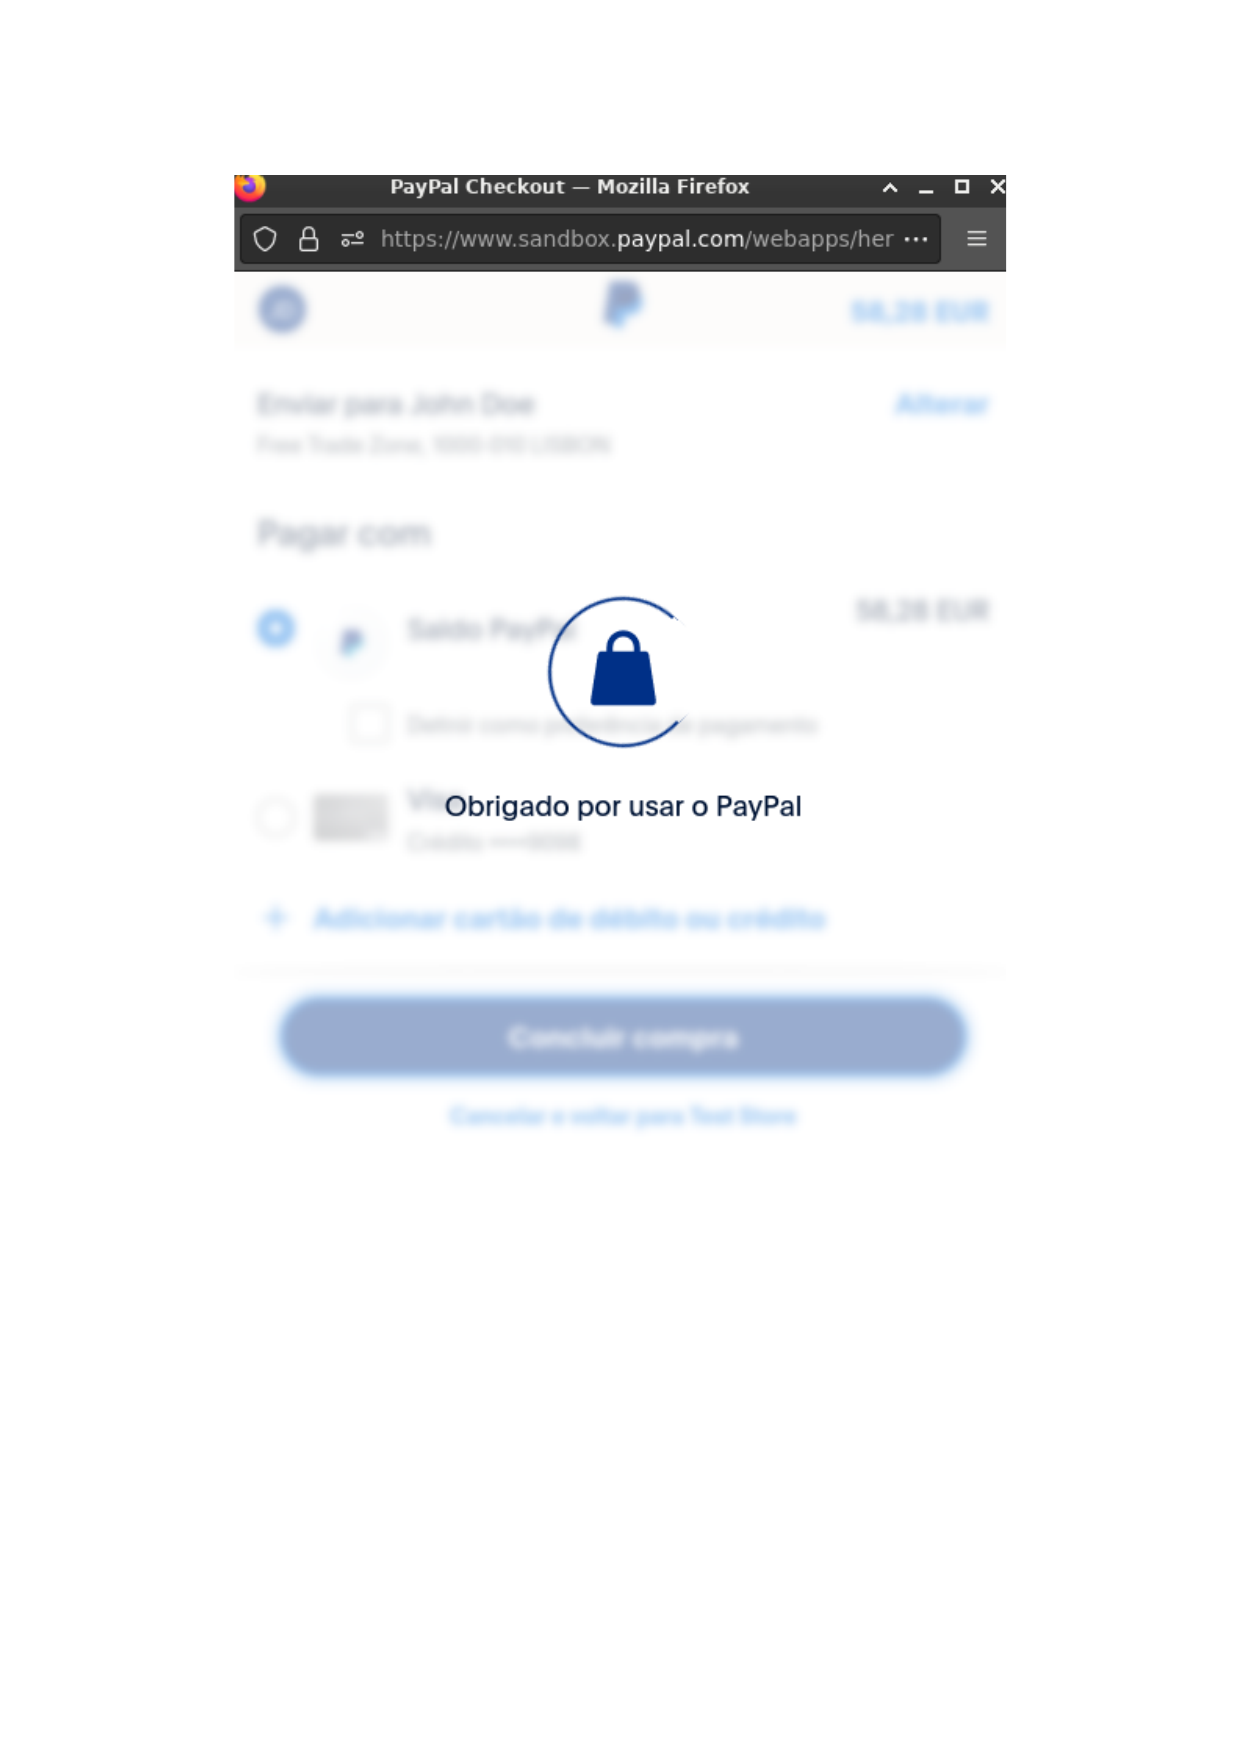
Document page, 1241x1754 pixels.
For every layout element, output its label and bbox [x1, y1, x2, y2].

picture [234, 175, 1007, 1187]
